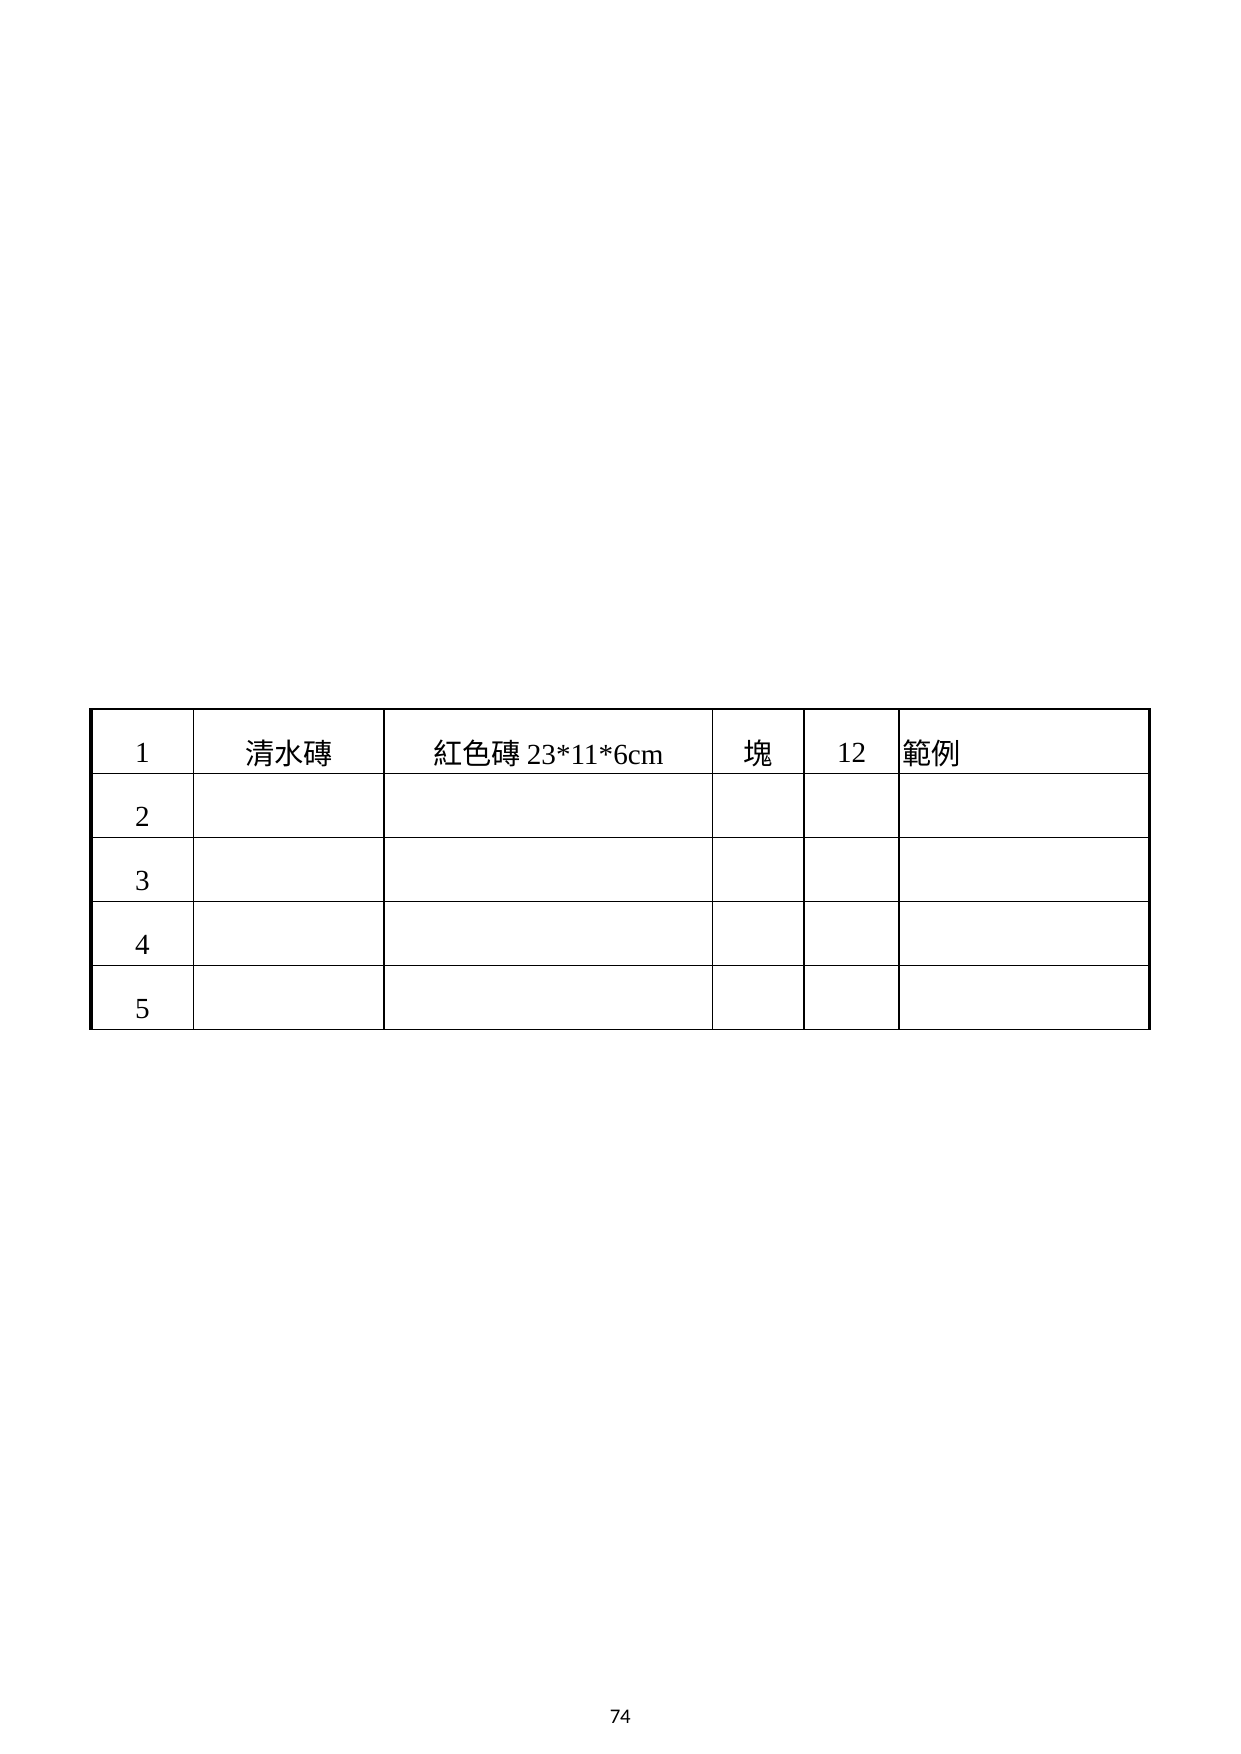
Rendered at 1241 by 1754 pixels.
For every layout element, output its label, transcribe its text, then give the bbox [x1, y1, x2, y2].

table_cell 4 [93, 902, 193, 964]
table_cell [713, 966, 803, 1029]
table_cell [805, 966, 898, 1029]
table_cell [805, 774, 898, 836]
table_cell 3 [93, 838, 193, 901]
table_cell [385, 774, 712, 836]
table_cell [385, 902, 712, 964]
table_cell [194, 902, 383, 964]
table_cell 5 [93, 966, 193, 1029]
table_cell [713, 774, 803, 836]
table_cell [900, 902, 1148, 964]
table_cell [713, 838, 803, 901]
table_cell 塊 [713, 710, 803, 772]
table_cell [900, 966, 1148, 1029]
table_cell [194, 774, 383, 836]
table_cell [385, 838, 712, 901]
table_cell [900, 838, 1148, 901]
table_cell 12 [805, 710, 898, 772]
table_cell [194, 838, 383, 901]
table_cell 2 [93, 774, 193, 836]
table_cell 紅色磚23*11*6cm [385, 710, 712, 772]
table_cell [805, 902, 898, 964]
table_cell [385, 966, 712, 1029]
table_cell 範例 [900, 710, 1148, 772]
table_cell [900, 774, 1148, 836]
table_cell [805, 838, 898, 901]
table_cell [713, 902, 803, 964]
table_cell [194, 966, 383, 1029]
table_cell 1 [93, 710, 193, 772]
table_cell 清水磚 [194, 710, 383, 772]
